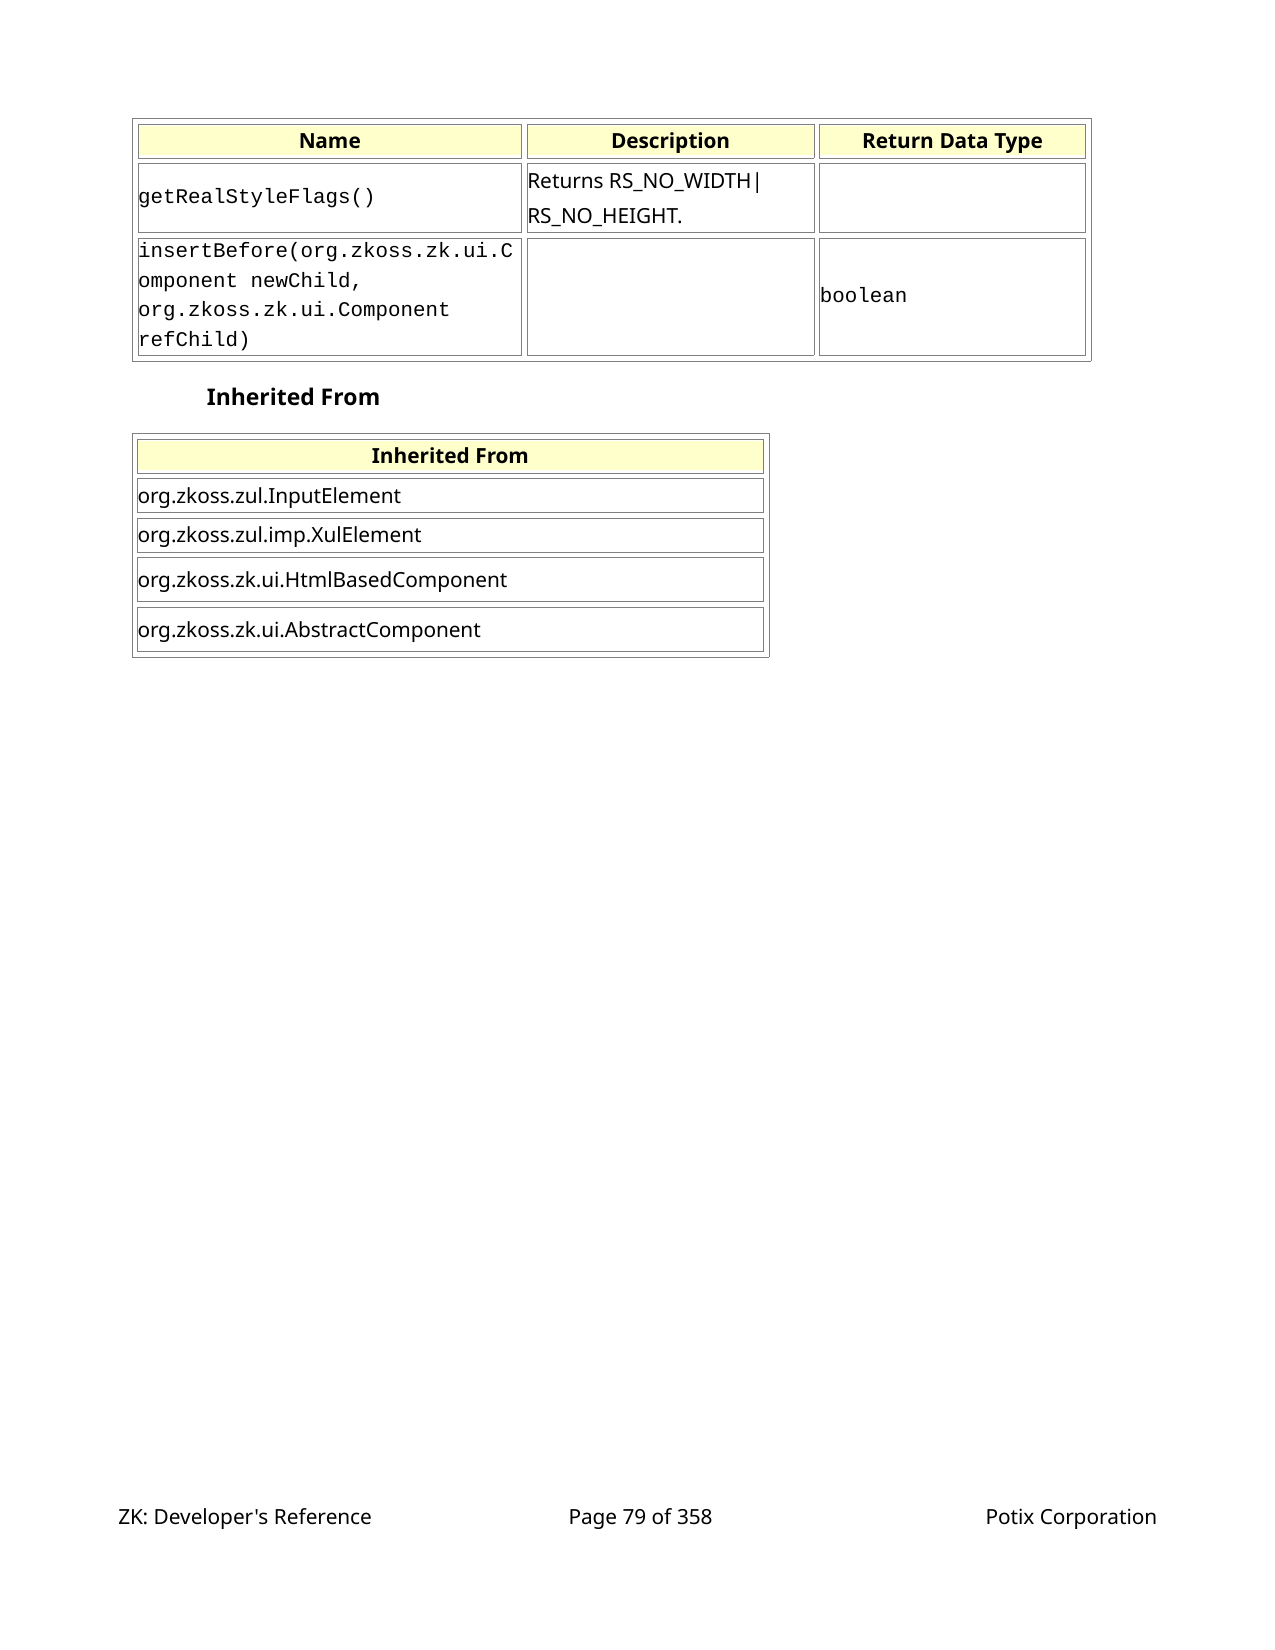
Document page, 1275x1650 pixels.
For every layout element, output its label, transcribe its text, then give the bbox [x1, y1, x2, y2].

table_cell getRealStyleFlags() [135, 158, 524, 232]
table_cell boolean [817, 232, 1088, 355]
table_cell [528, 239, 814, 355]
table_cell org.zkoss.zk.ui.HtmlBasedComponent [134, 552, 766, 601]
table_cell org.zkoss.zul.imp.XulElement [134, 512, 766, 552]
table_cell [820, 164, 1085, 232]
table_cell org.zkoss.zk.ui.AbstractComponent [134, 601, 766, 651]
table_cell org.zkoss.zul.InputElement [134, 473, 766, 512]
table_header Description [524, 119, 817, 158]
table_cell [524, 232, 817, 355]
table_header Return Data Type [817, 119, 1088, 158]
table_header Inherited From [134, 434, 766, 473]
table_header Name [135, 119, 524, 158]
table_cell Returns RS_NO_WIDTH|RS_NO_HEIGHT. [524, 158, 817, 232]
table_cell insertBefore(org.zkoss.zk.ui.Component newChild, org.zkoss.zk.ui.Component refChild) [135, 232, 524, 355]
table_cell [817, 158, 1088, 232]
text Inherited From [207, 381, 1157, 412]
